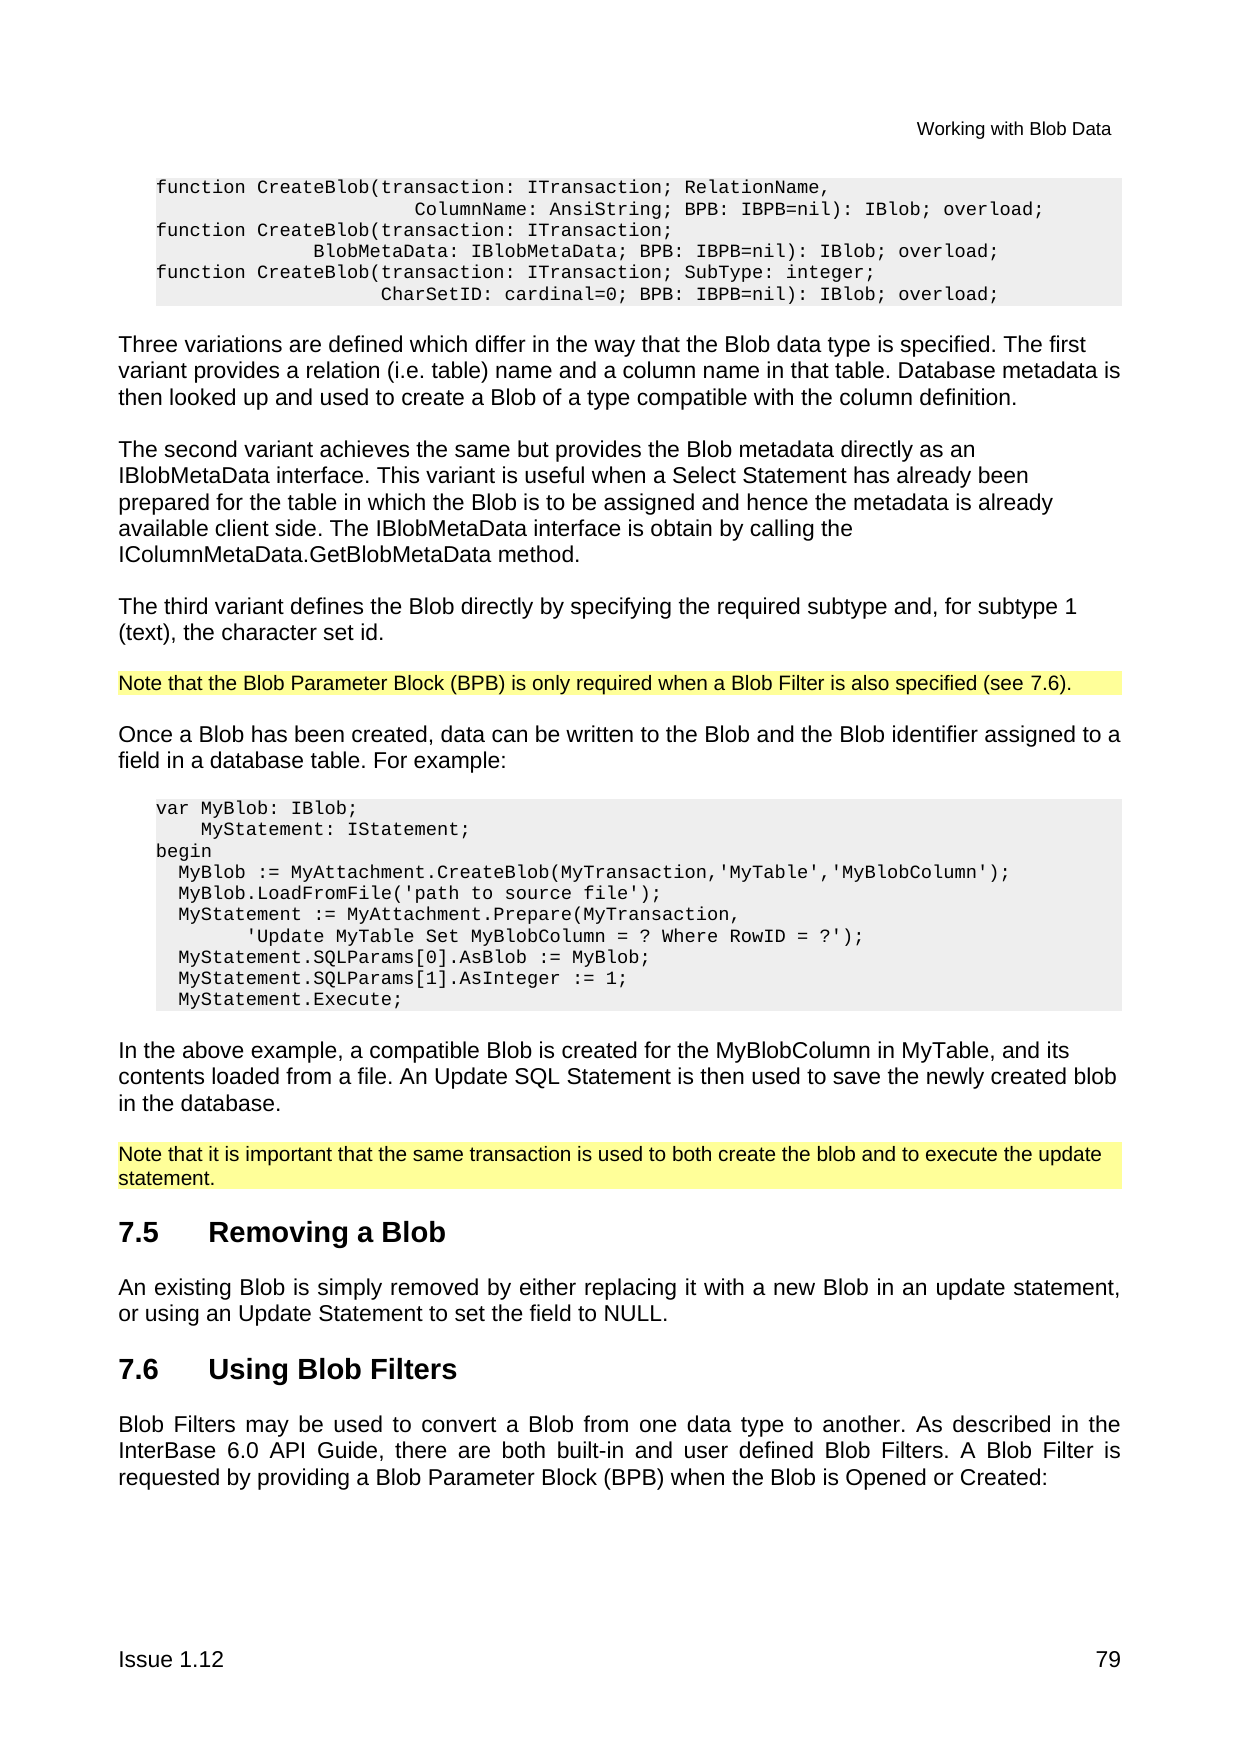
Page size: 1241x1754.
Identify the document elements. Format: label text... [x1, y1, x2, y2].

text Once a Blob has been created, data can be written to the Blob and the Blob identifier assigned to a field in a database table. For example: [118, 721, 1122, 773]
subtitle Using Blob Filters [118, 1352, 1122, 1385]
text MyBlob.LoadFromFile('path to source file'); [156, 884, 1122, 905]
text function CreateBlob(transaction: ITransaction; SubType: integer; [156, 263, 1122, 284]
text function CreateBlob(transaction: ITransaction; RelationName, [156, 178, 1122, 199]
text function CreateBlob(transaction: ITransaction; [156, 221, 1122, 242]
text The second variant achieves the same but provides the Blob metadata directly as an IBlobMetaData interface. This variant is useful when a Select Statement has already been prepared for the table in which the Blob is to be assigned and hence the metadata is already available client side. The IBlobMetaData interface is obtain by calling the IColumnMetaData.GetBlobMetaData method. [118, 436, 1122, 567]
text The third variant defines the Blob directly by specifying the required subtype and, for subtype 1 (text), the character set id. [118, 593, 1122, 646]
text 'Update MyTable Set MyBlobColumn = ? Where RowID = ?'); [156, 926, 1122, 948]
text BlobMetaData: IBlobMetaData; BPB: IBPB=nil): IBlob; overload; [156, 242, 1122, 263]
text An existing Blob is simply removed by either replacing it with a new Blob in an update statement, or using an Update Statement to set the field to NULL. [118, 1274, 1122, 1327]
text Note that the Blob Parameter Block (BPB) is only required when a Blob Filter is also specified (see 7.6). [118, 671, 1122, 695]
text Note that it is important that the same transaction is used to both create the blob and to execute the update statement. [118, 1142, 1122, 1189]
text var MyBlob: IBlob; [156, 799, 1122, 820]
text CharSetID: cardinal=0; BPB: IBPB=nil): IBlob; overload; [156, 284, 1122, 306]
text MyStatement.Execute; [156, 990, 1122, 1011]
text Blob Filters may be used to convert a Blob from one data type to another. As described in the InterBase 6.0 API Guide, there are both built-in and user defined Blob Filters. A Blob Filter is requested by providing a Blob Parameter Block (BPB) when the Blob is Opened or Created: [118, 1411, 1122, 1490]
text begin [156, 841, 1122, 863]
subtitle Removing a Blob [118, 1215, 1122, 1248]
text MyStatement.SQLParams[1].AsInteger := 1; [156, 969, 1122, 990]
text Three variations are defined which differ in the way that the Blob data type is specified. The first variant provides a relation (i.e. table) name and a column name in that table. Database metadata is then looked up and used to create a Blob of a type compatible with the column definition. [118, 331, 1122, 410]
text MyStatement: IStatement; [156, 820, 1122, 841]
text MyBlob := MyAttachment.CreateBlob(MyTransaction,'MyTable','MyBlobColumn'); [156, 863, 1122, 884]
text In the above example, a compatible Blob is created for the MyBlobColumn in MyTable, and its contents loaded from a file. An Update SQL Statement is then used to save the newly created blob in the database. [118, 1037, 1122, 1116]
text MyStatement.SQLParams[0].AsBlob := MyBlob; [156, 948, 1122, 969]
text MyStatement := MyAttachment.Prepare(MyTransaction, [156, 905, 1122, 926]
text ColumnName: AnsiString; BPB: IBPB=nil): IBlob; overload; [156, 199, 1122, 221]
